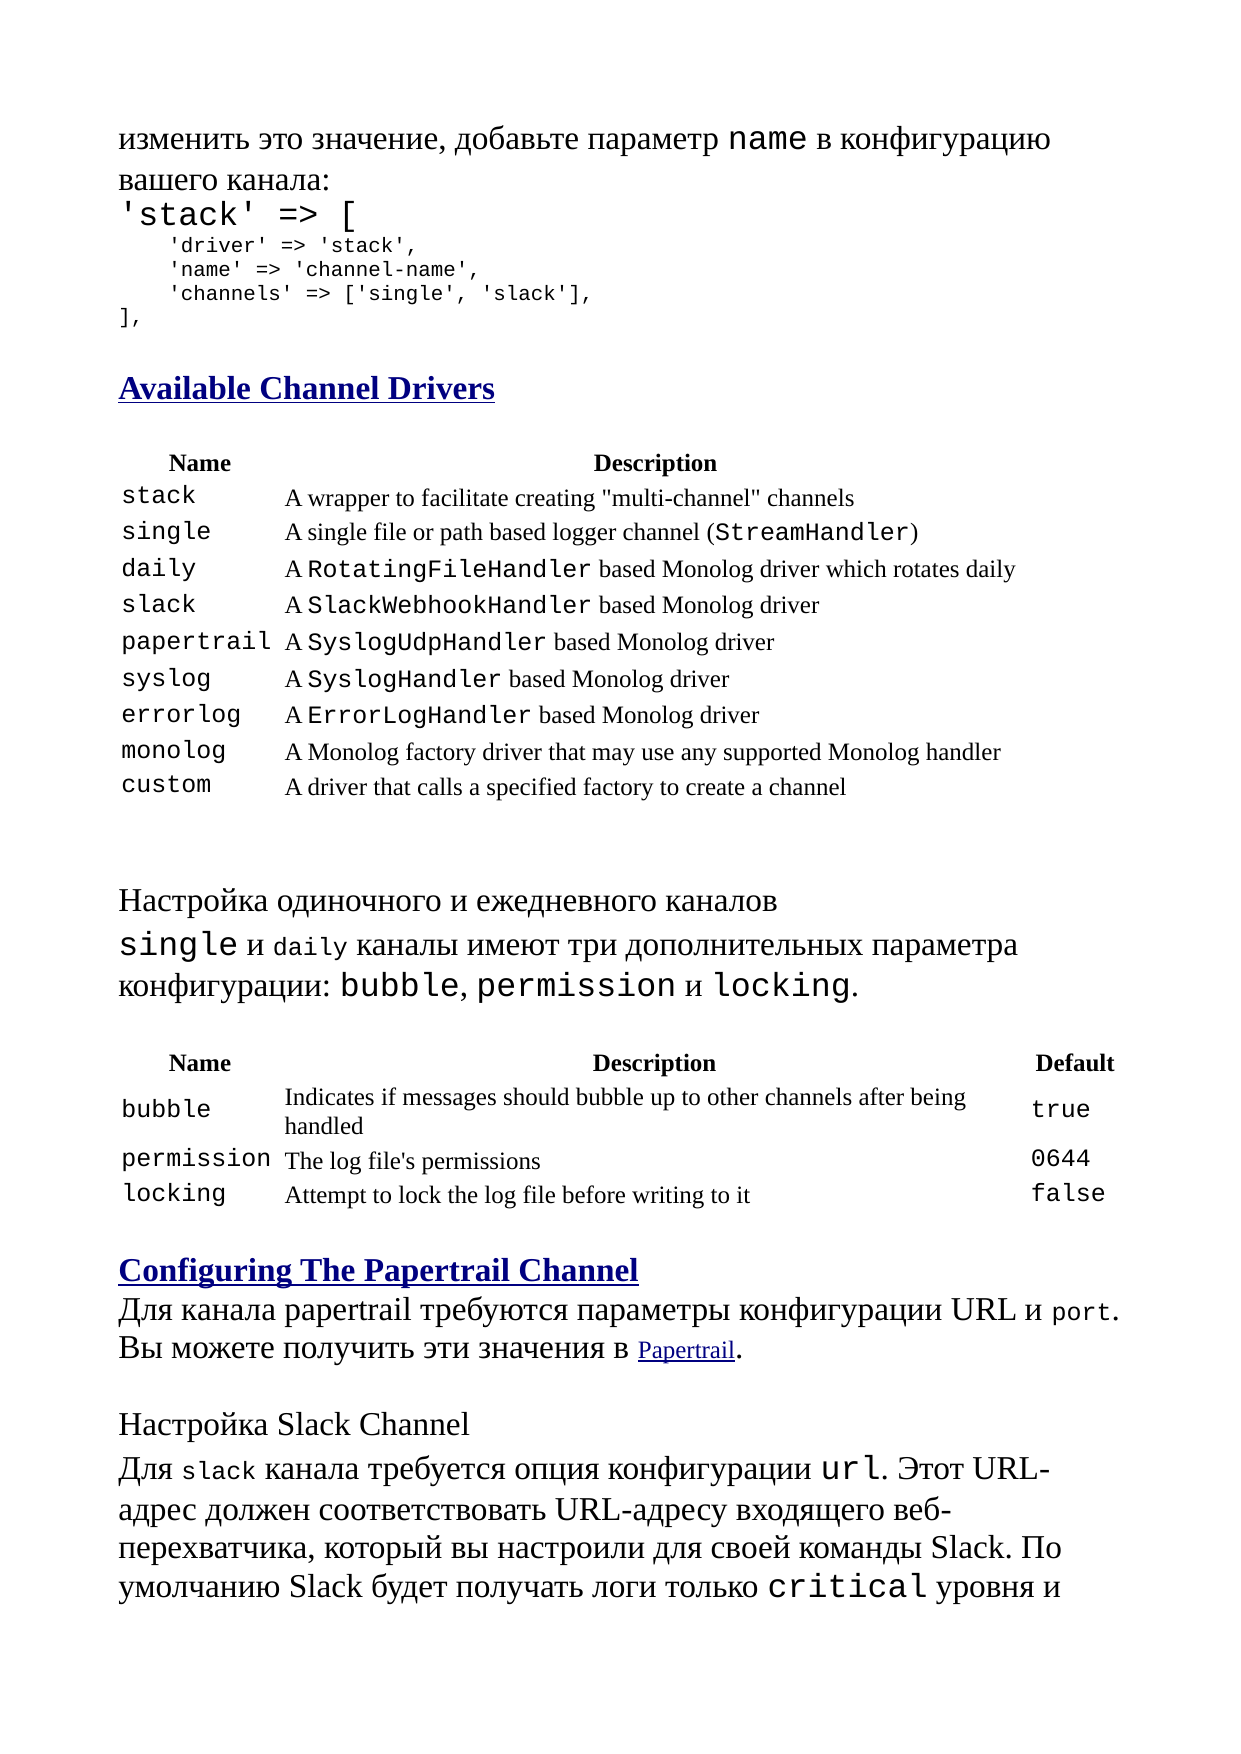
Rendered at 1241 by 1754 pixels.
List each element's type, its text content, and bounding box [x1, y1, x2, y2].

table_cell errorlog [118, 698, 281, 734]
table_cell false [1028, 1178, 1122, 1212]
table_cell stack [118, 480, 281, 514]
table_header Name [118, 445, 281, 480]
table_cell The log file's permissions [281, 1143, 1028, 1177]
text 'driver' => 'stack', [118, 236, 1122, 259]
table_cell syslog [118, 661, 281, 698]
subtitle Configuring The Papertrail Channel [118, 1250, 1122, 1289]
text Для канала papertrail требуются параметры конфигурации URL и port. Вы можете получить эти значения в Papertrail. [118, 1289, 1122, 1366]
subtitle Available Channel Drivers [118, 368, 1122, 407]
table_cell A ErrorLogHandler based Monolog driver [281, 698, 1030, 734]
table_cell daily [118, 551, 281, 588]
table_cell A SyslogHandler based Monolog driver [281, 661, 1030, 698]
text изменить это значение, добавьте параметр name в конфигурацию вашего канала: [118, 118, 1122, 198]
text 'channels' => ['single', 'slack'], [118, 283, 1122, 306]
table_header Name [118, 1045, 281, 1079]
table_cell A wrapper to facilitate creating "multi-channel" channels [281, 480, 1030, 514]
table_cell permission [118, 1143, 281, 1177]
text ], [118, 306, 1122, 330]
text Настройка одиночного и ежедневного каналов [118, 880, 1122, 918]
table_cell 0644 [1028, 1143, 1122, 1177]
text Для slack канала требуется опция конфигурации url. Этот URL-адрес должен соответствовать URL-адресу входящего веб-перехватчика, который вы настроили для своей команды Slack. По умолчанию Slack будет получать логи только critical уровня и [118, 1448, 1122, 1607]
text 'name' => 'channel-name', [118, 259, 1122, 283]
table_cell A SyslogUdpHandler based Monolog driver [281, 624, 1030, 661]
table_cell A Monolog factory driver that may use any supported Monolog handler [281, 734, 1030, 769]
table_cell A single file or path based logger channel (StreamHandler) [281, 514, 1030, 551]
text 'stack' => [ [118, 198, 1122, 236]
table_cell monolog [118, 734, 281, 769]
table_cell A driver that calls a specified factory to create a channel [281, 769, 1030, 803]
table_cell Indicates if messages should bubble up to other channels after being handled [281, 1080, 1028, 1143]
table_cell slack [118, 588, 281, 624]
table_cell locking [118, 1178, 281, 1212]
table_cell bubble [118, 1080, 281, 1143]
table_cell A SlackWebhookHandler based Monolog driver [281, 588, 1030, 624]
table_cell single [118, 514, 281, 551]
table_cell papertrail [118, 624, 281, 661]
table_header Description [281, 1045, 1028, 1079]
text Настройка Slack Channel [118, 1404, 1122, 1442]
table_header Description [281, 445, 1030, 480]
table_cell true [1028, 1080, 1122, 1143]
text single и daily каналы имеют три дополнительных параметра конфигурации: bubble, permission и locking. [118, 924, 1122, 1007]
table_cell Attempt to lock the log file before writing to it [281, 1178, 1028, 1212]
table_header Default [1028, 1045, 1122, 1079]
table_cell custom [118, 769, 281, 803]
table_cell A RotatingFileHandler based Monolog driver which rotates daily [281, 551, 1030, 588]
